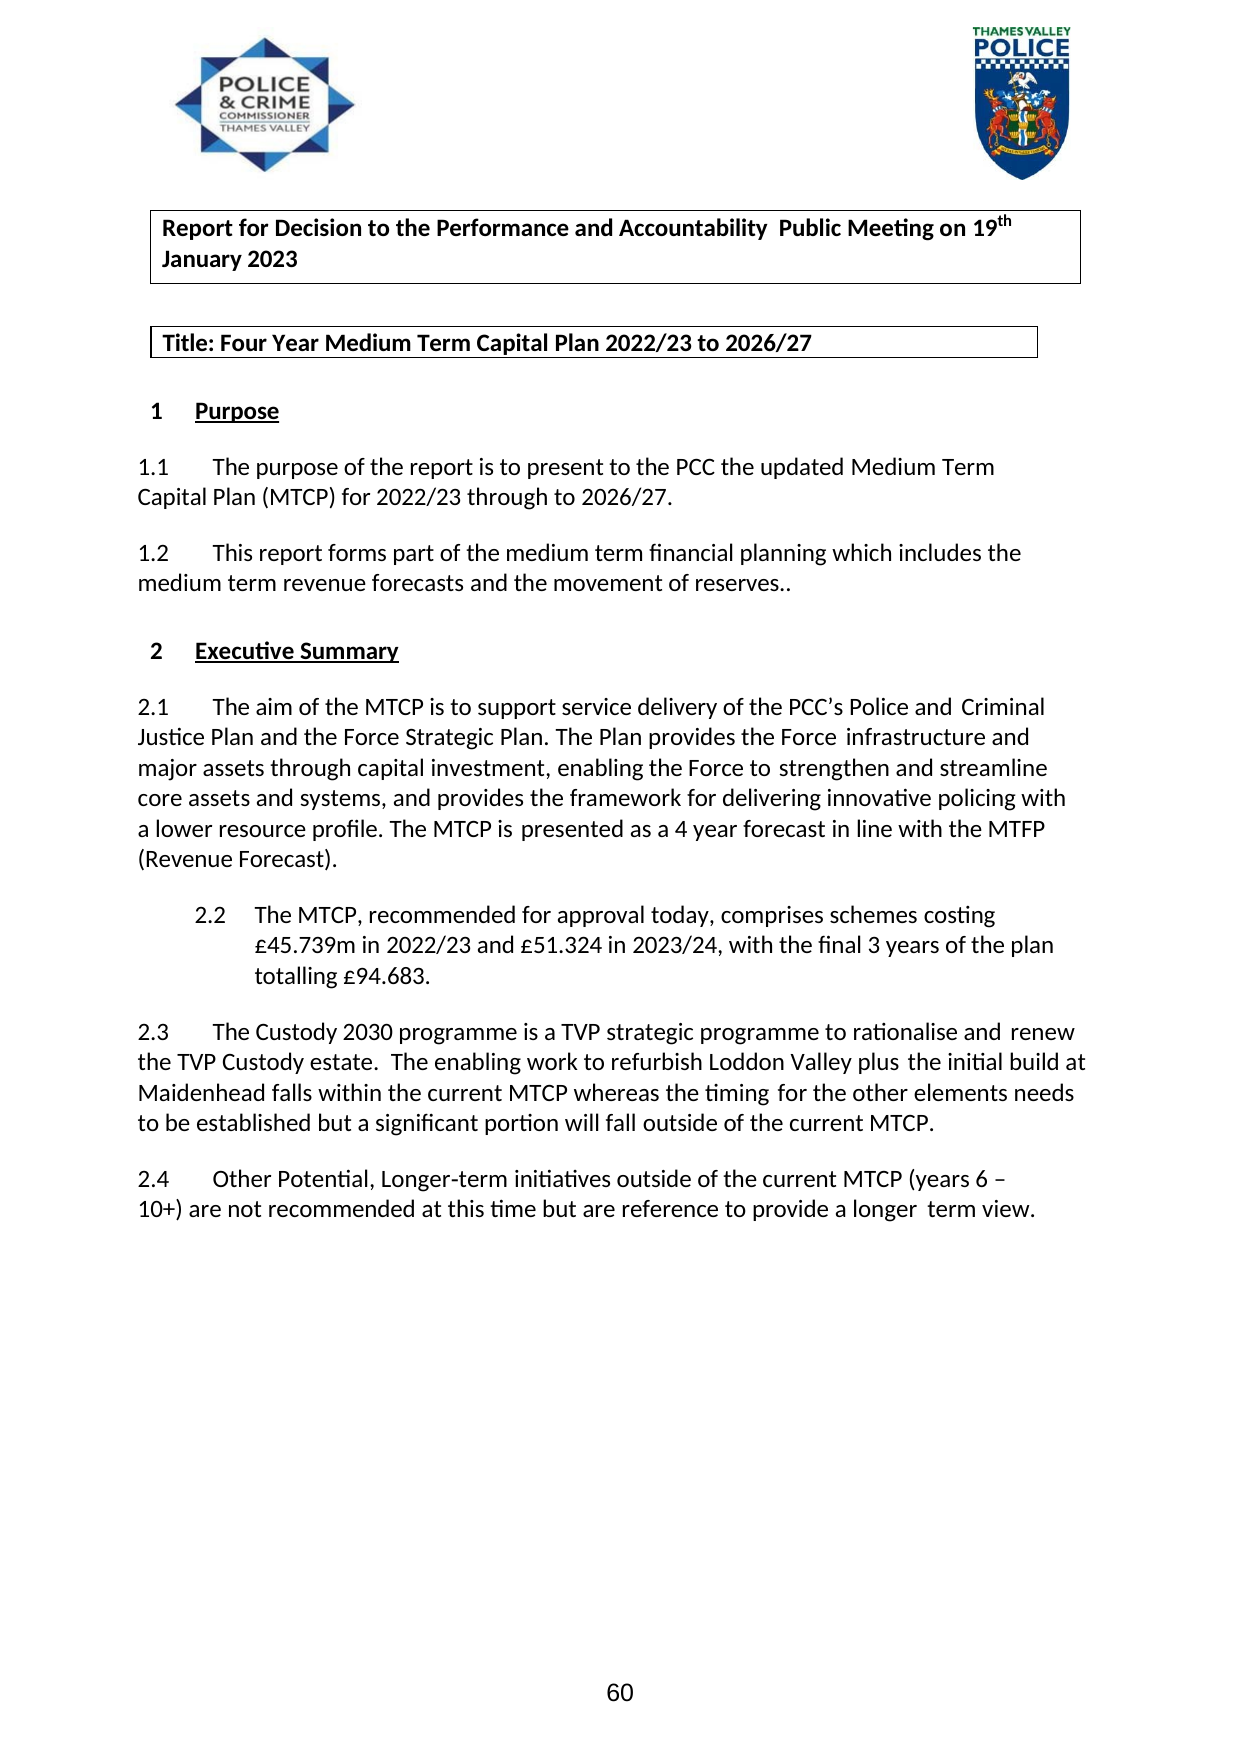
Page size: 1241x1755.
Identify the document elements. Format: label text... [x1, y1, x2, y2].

subtitle Purpose [150, 396, 1099, 426]
text Title: Four Year Medium Term Capital Plan 2022/23 to 2026/27 [162, 327, 1037, 356]
list The aim of the MTCP is to support service delivery of the PCC’s Police and Criminal Justice Plan and the Force Strategic Plan. The Plan provides the Force infrastructure and major assets through capital investment, enabling the Force to strengthen and streamline core assets and systems, and provides the framework for delivering innovative policing with a lower resource profile. The MTCP is presented as a 4 year forecast in line with the MTFP (Revenue Forecast). [137, 691, 1081, 874]
subtitle Executive Summary [150, 636, 1099, 666]
list This report forms part of the medium term financial planning which includes the medium term revenue forecasts and the movement of reserves.. [137, 537, 1070, 598]
text Report for Decision to the Performance and Accountability Public Meeting on 19th January 2023 [162, 211, 1015, 273]
text £45.739m in 2022/23 and £51.324 in 2023/24, with the final 3 years of the plan totalling £94.683. [254, 929, 1058, 991]
list Other Potential, Longer‐term initiatives outside of the current MTCP (years 6 – 10+) are not recommended at this time but are reference to provide a longer term view. [137, 1163, 1052, 1224]
list The Custody 2030 programme is a TVP strategic programme to rationalise and renew the TVP Custody estate. The enabling work to refurbish Loddon Valley plus the initial build at Maidenhead falls within the current MTCP whereas the timing for the other elements needs to be established but a significant portion will fall outside of the current MTCP. [137, 1016, 1088, 1138]
list The purpose of the report is to present to the PCC the updated Medium Term Capital Plan (MTCP) for 2022/23 through to 2026/27. [137, 451, 1043, 512]
list The MTCP, recommended for approval today, comprises schemes costing [194, 899, 1099, 929]
